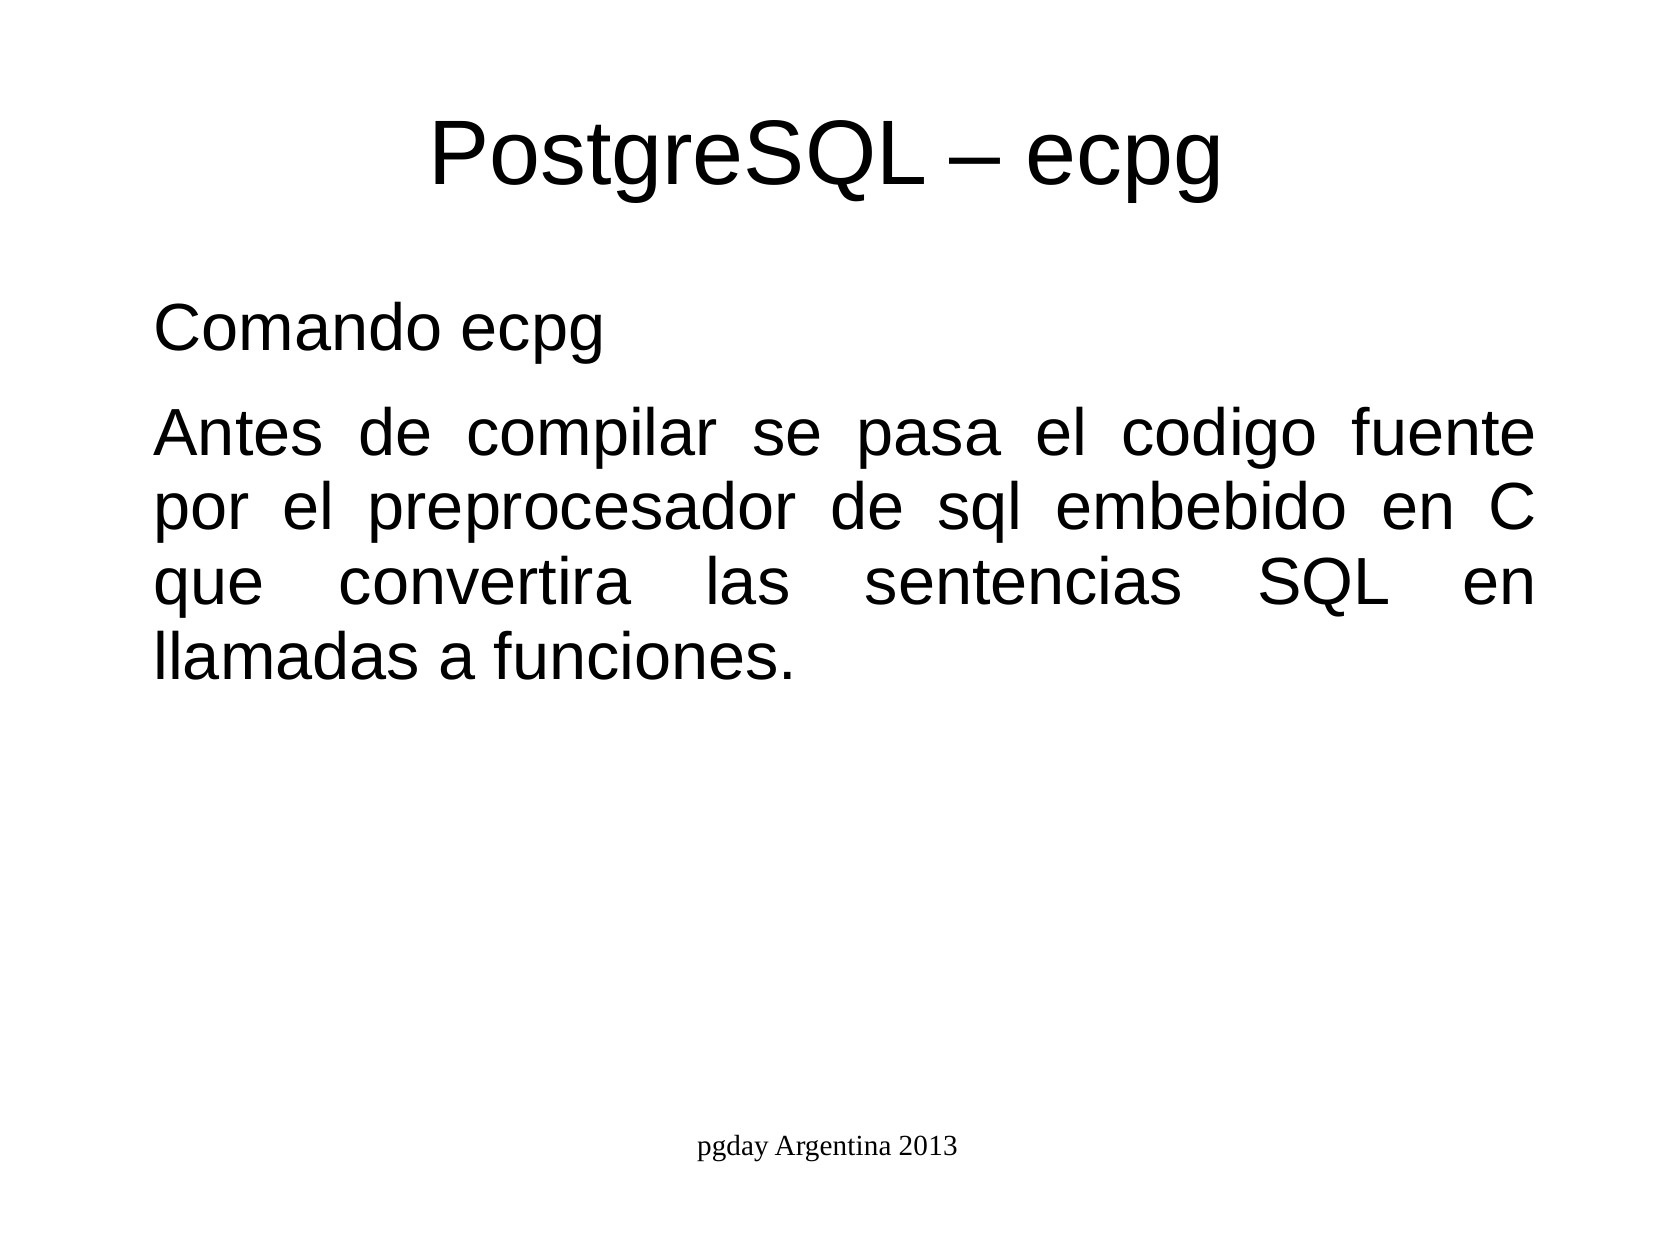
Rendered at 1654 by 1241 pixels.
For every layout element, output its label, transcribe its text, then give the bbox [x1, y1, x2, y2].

title PostgreSQL – ecpg [82, 49, 1571, 257]
list Comando ecpg Antes de compilar se pasa el codigo fuente por el preprocesador de sql embebido en C que convertira las sentencias SQL en llamadas a funciones. [82, 290, 1538, 1010]
